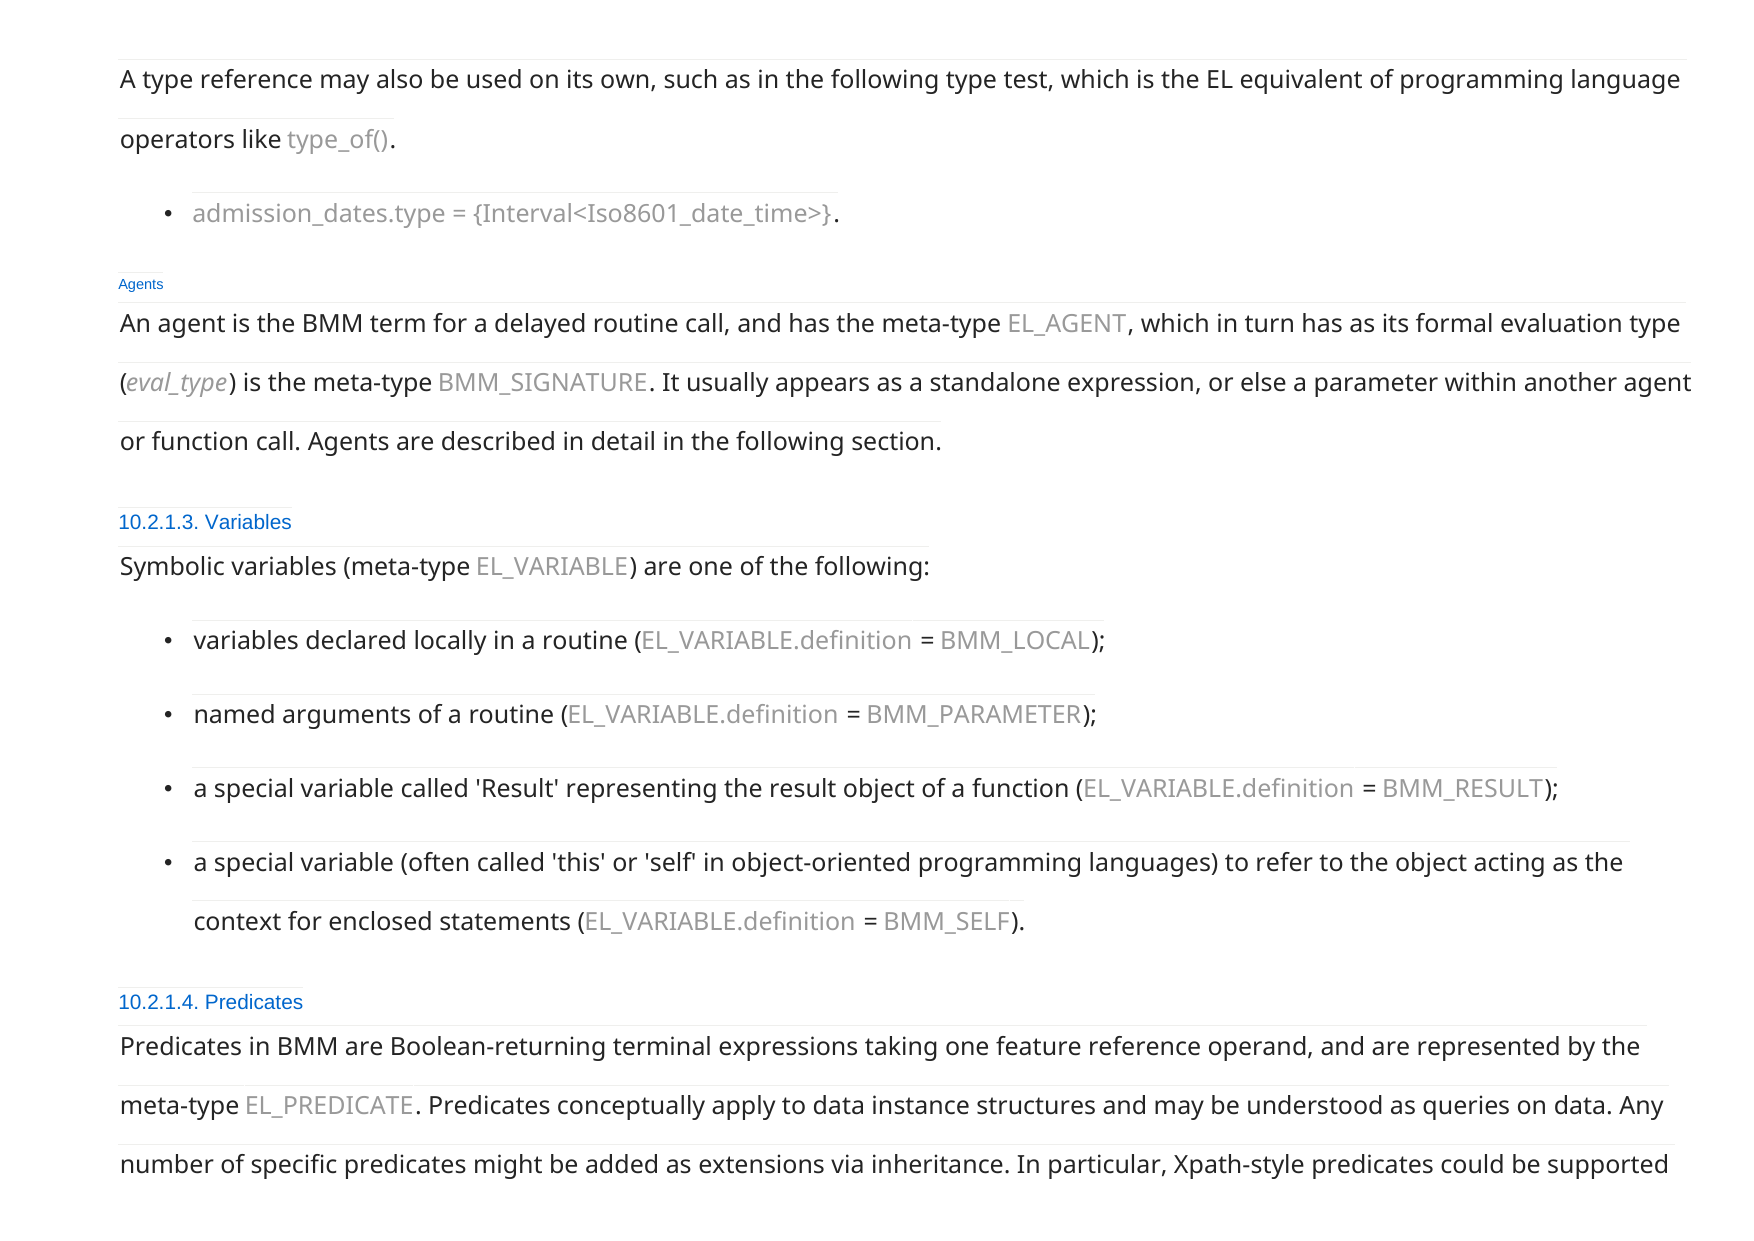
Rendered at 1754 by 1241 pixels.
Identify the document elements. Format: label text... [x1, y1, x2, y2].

subtitle Agents [118, 272, 1695, 292]
list named arguments of a routine (EL_VARIABLE.definition = BMM_PARAMETER); [162, 693, 1695, 731]
text An agent is the BMM term for a delayed routine call, and has the meta-type EL_AGENT, which in turn has as its formal evaluation type (eval_type) is the meta-type BMM_SIGNATURE. It usually appears as a standalone expression, or else a parameter within another agent or function call. Agents are described in detail in the following section. [118, 302, 1695, 458]
text Symbolic variables (meta-type EL_VARIABLE) are one of the following: [118, 546, 1695, 583]
list admission_dates.type = {Interval<Iso8601_date_time>}. [162, 192, 1695, 229]
subtitle 10.2.1.4. Predicates [118, 987, 1695, 1014]
subtitle 10.2.1.3. Variables [118, 507, 1695, 534]
list a special variable (often called 'this' or 'self' in object-oriented programming languages) to refer to the object acting as the context for enclosed statements (EL_VARIABLE.definition = BMM_SELF). [162, 841, 1695, 937]
text Predicates in BMM are Boolean-returning terminal expressions taking one feature reference operand, and are represented by the meta-type EL_PREDICATE. Predicates conceptually apply to data instance structures and may be understood as queries on data. Any number of specific predicates might be added as extensions via inheritance. In particular, Xpath-style predicates could be supported [118, 1025, 1695, 1181]
list a special variable called 'Result' representing the result object of a function (EL_VARIABLE.definition = BMM_RESULT); [162, 767, 1695, 804]
list variables declared locally in a routine (EL_VARIABLE.definition = BMM_LOCAL); [162, 619, 1695, 657]
text A type reference may also be used on its own, such as in the following type test, which is the EL equivalent of programming language operators like type_of(). [118, 59, 1695, 155]
